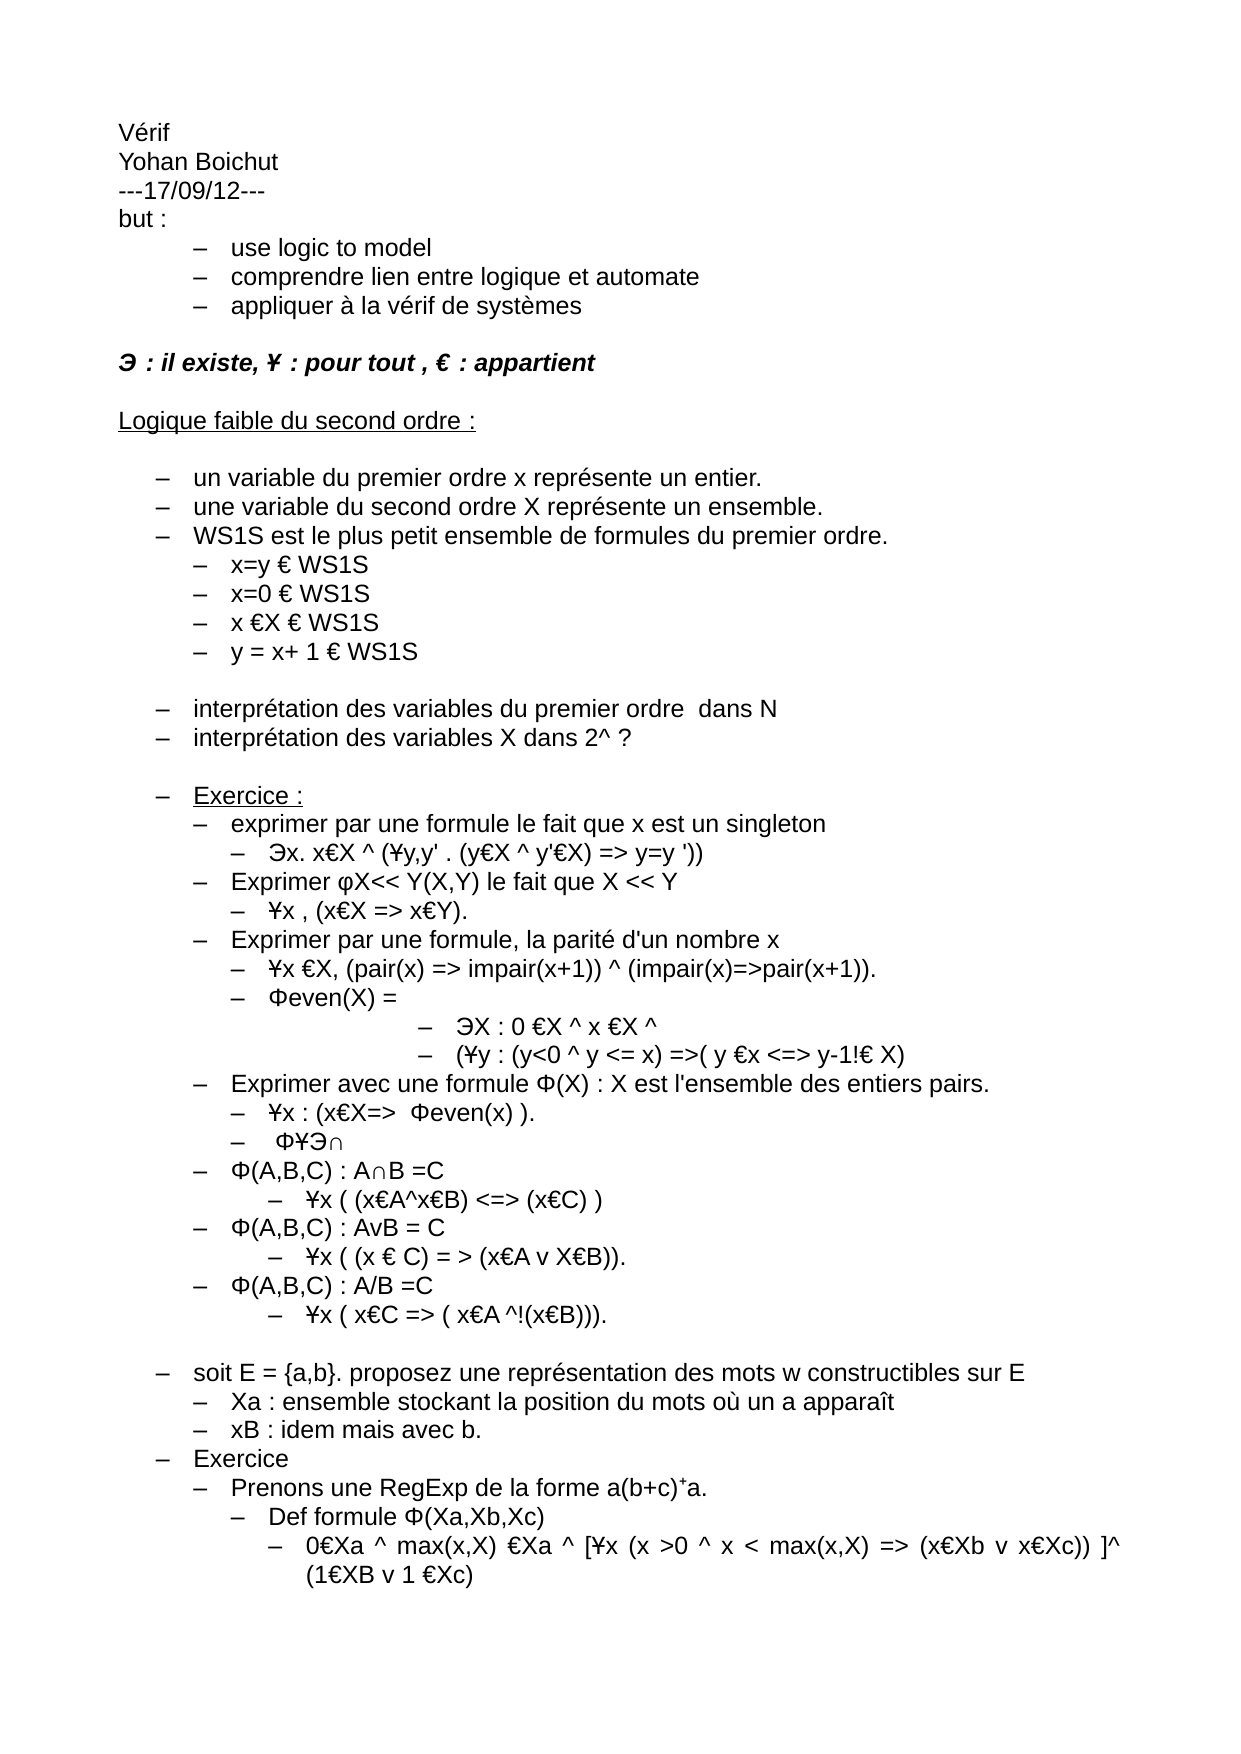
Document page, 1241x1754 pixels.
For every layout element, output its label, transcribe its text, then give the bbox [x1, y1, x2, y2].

list Φ(A,B,C) : A/B =C [193, 1271, 1122, 1300]
list une variable du second ordre X représente un ensemble. [156, 492, 1122, 521]
list Exprimer par une formule, la parité d'un nombre x [193, 925, 1122, 954]
list Ұx ( x€C => ( x€A ^!(x€B))). [268, 1300, 1122, 1329]
list Φeven(X) = [231, 983, 1122, 1011]
list Ұx : (x€X=> Φeven(x) ). [231, 1098, 1122, 1127]
text Vérif [118, 118, 1122, 147]
list interprétation des variables X dans 2^ ? [156, 723, 1122, 752]
list Exercice [156, 1444, 1122, 1473]
list WS1S est le plus petit ensemble de formules du premier ordre. [156, 521, 1122, 550]
list Ұx ( (x € C) = > (x€A v X€B)). [268, 1242, 1122, 1271]
list Xa : ensemble stockant la position du mots où un a apparaît [193, 1386, 1122, 1415]
text but : [118, 204, 1122, 233]
list un variable du premier ordre x représente un entier. [156, 463, 1122, 492]
list ΦҰЭ∩ [231, 1127, 1122, 1156]
list exprimer par une formule le fait que x est un singleton [193, 809, 1122, 838]
list Def formule Φ(Xa,Xb,Xc) [231, 1502, 1122, 1531]
text Э : il existe, Ұ : pour tout , € : appartient [118, 348, 1122, 377]
list Ұx €X, (pair(x) => impair(x+1)) ^ (impair(x)=>pair(x+1)). [231, 954, 1122, 983]
text Logique faible du second ordre : [118, 406, 1122, 435]
list 0€Xa ^ max(x,X) €Xa ^ [Ұx (x >0 ^ x < max(x,X) => (x€Xb v x€Xc)) ]^ (1€XB v 1 €Xc) [268, 1531, 1122, 1588]
list Prenons une RegExp de la forme a(b+c)⁺a. [193, 1473, 1122, 1502]
list Ұx , (x€X => x€Y). [231, 896, 1122, 925]
list x=0 € WS1S [193, 579, 1122, 608]
list (Ұy : (y<0 ^ y <= x) =>( y €x <=> y-1!€ X) [418, 1040, 1122, 1069]
list Φ(A,B,C) : AvB = C [193, 1213, 1122, 1242]
list soit E = {a,b}. proposez une représentation des mots w constructibles sur E [156, 1358, 1122, 1386]
list Exprimer avec une formule Φ(X) : X est l'ensemble des entiers pairs. [193, 1069, 1122, 1098]
list xB : idem mais avec b. [193, 1415, 1122, 1444]
list y = x+ 1 € WS1S [193, 637, 1122, 665]
list appliquer à la vérif de systèmes [193, 291, 1122, 320]
list interprétation des variables du premier ordre dans N [156, 694, 1122, 723]
list Эx. x€X ^ (Ұy,y' . (y€X ^ y'€X) => y=y ')) [231, 838, 1122, 867]
text Yohan Boichut [118, 147, 1122, 176]
list ЭX : 0 €X ^ x €X ^ [418, 1011, 1122, 1040]
list use logic to model [193, 233, 1122, 262]
list Ұx ( (x€A^x€B) <=> (x€C) ) [268, 1184, 1122, 1213]
list Exprimer φX<< Y(X,Y) le fait que X << Y [193, 867, 1122, 896]
list x=y € WS1S [193, 550, 1122, 579]
text ---17/09/12--- [118, 176, 1122, 204]
list Exercice : [156, 781, 1122, 809]
list comprendre lien entre logique et automate [193, 262, 1122, 291]
list Φ(A,B,C) : A∩B =C [193, 1156, 1122, 1184]
list x €X € WS1S [193, 608, 1122, 637]
